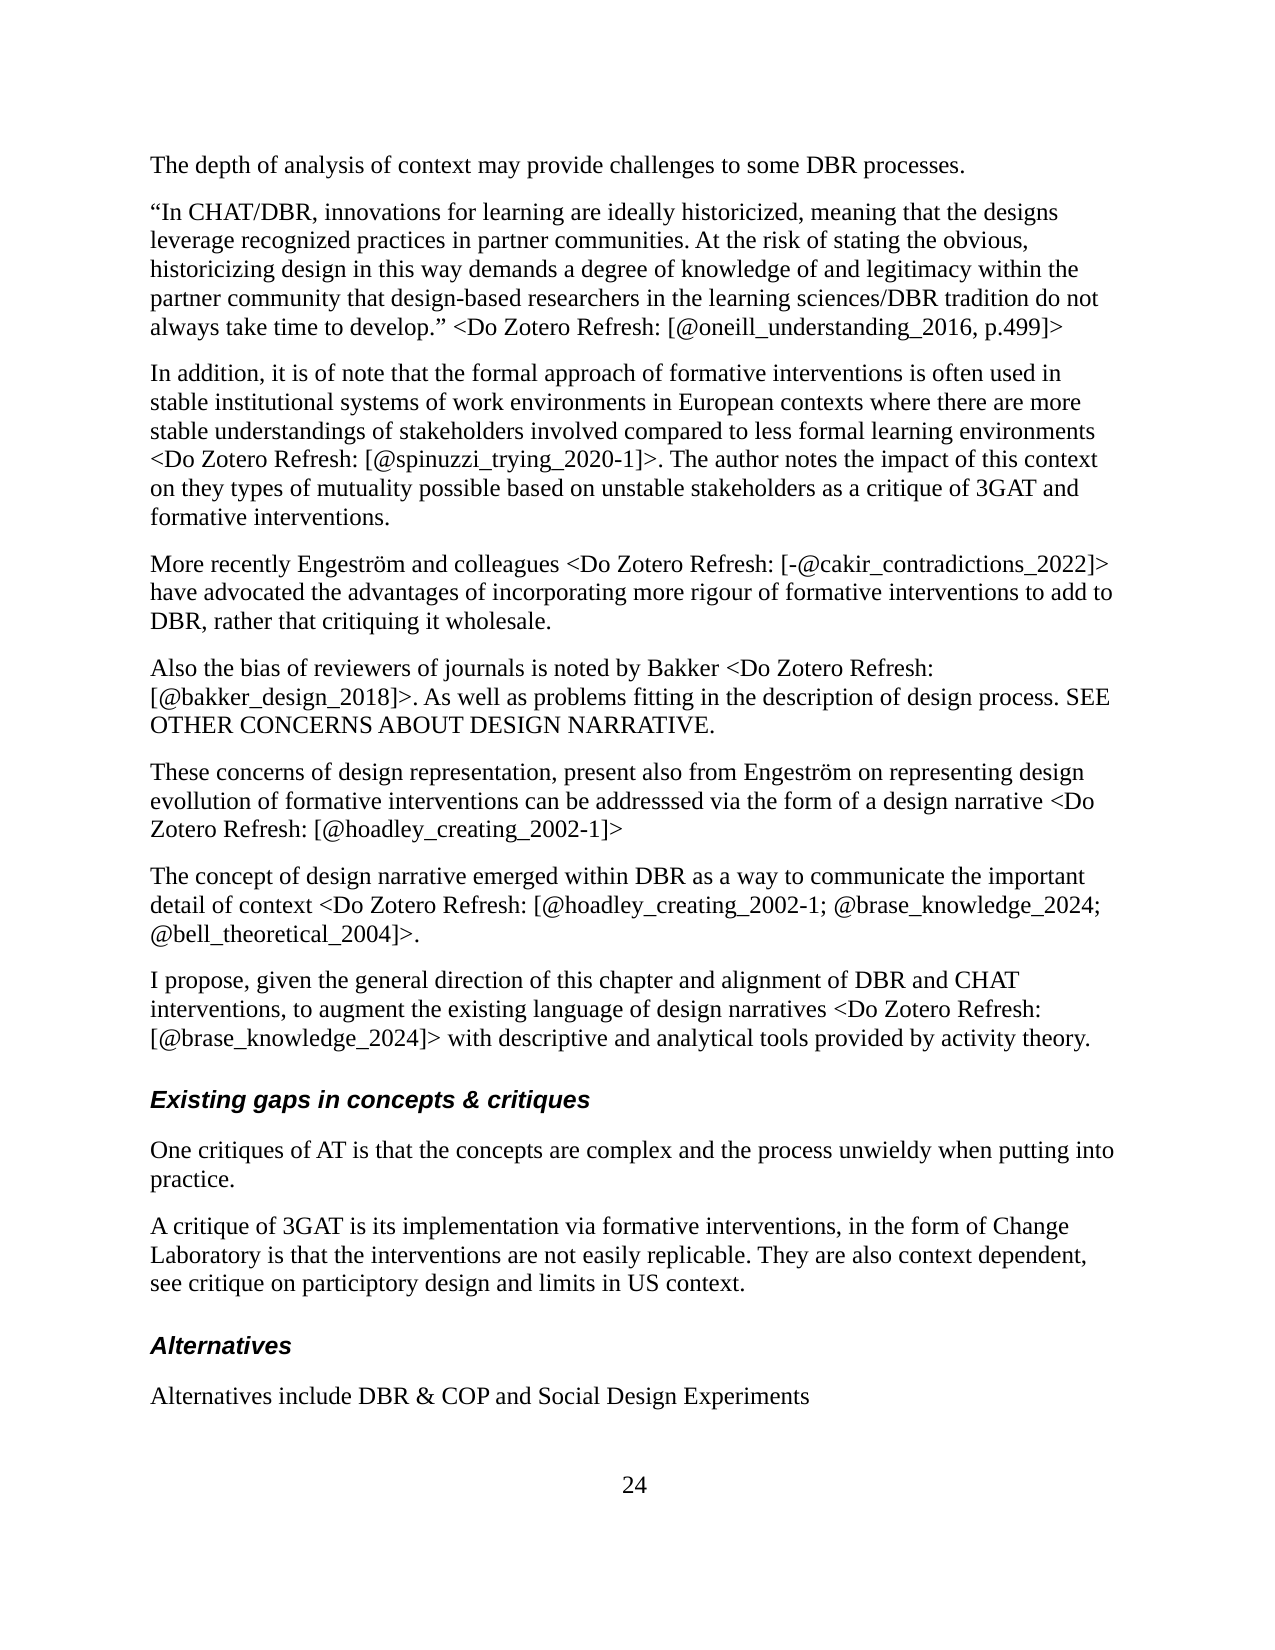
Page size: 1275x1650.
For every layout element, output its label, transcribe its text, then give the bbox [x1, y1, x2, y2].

text In addition, it is of note that the formal approach of formative interventions is often used in stable institutional systems of work environments in European contexts where there are more stable understandings of stakeholders involved compared to less formal learning environments <Do Zotero Refresh: [@spinuzzi_trying_2020-1]>. The author notes the impact of this context on they types of mutuality possible based on unstable stakeholders as a critique of 3GAT and formative interventions. [150, 358, 1125, 531]
subtitle Alternatives [150, 1331, 1125, 1360]
subtitle Existing gaps in concepts & critiques [150, 1086, 1125, 1114]
text I propose, given the general direction of this chapter and alignment of DBR and CHAT interventions, to augment the existing language of design narratives <Do Zotero Refresh: [@brase_knowledge_2024]> with descriptive and analytical tools provided by activity theory. [150, 965, 1125, 1052]
text One critiques of AT is that the concepts are complex and the process unwieldy when putting into practice. [150, 1136, 1125, 1193]
text The depth of analysis of context may provide challenges to some DBR processes. [150, 150, 1125, 179]
text “In CHAT/DBR, innovations for learning are ideally historicized, meaning that the designs leverage recognized practices in partner communities. At the risk of stating the obvious, historicizing design in this way demands a degree of knowledge of and legitimacy within the partner community that design-based researchers in the learning sciences/DBR tradition do not always take time to develop.” <Do Zotero Refresh: [@oneill_understanding_2016, p.499]> [150, 197, 1125, 340]
text The concept of design narrative emerged within DBR as a way to communicate the important detail of context <Do Zotero Refresh: [@hoadley_creating_2002-1; @brase_knowledge_2024; @bell_theoretical_2004]>. [150, 861, 1125, 947]
text A critique of 3GAT is its implementation via formative interventions, in the form of Change Laboratory is that the interventions are not easily replicable. They are also context dependent, see critique on participtory design and limits in US context. [150, 1211, 1125, 1297]
text Also the bias of reviewers of journals is noted by Bakker <Do Zotero Refresh: [@bakker_design_2018]>. As well as problems fitting in the description of design process. SEE OTHER CONCERNS ABOUT DESIGN NARRATIVE. [150, 653, 1125, 739]
text More recently Engeström and colleagues <Do Zotero Refresh: [-@cakir_contradictions_2022]> have advocated the advantages of incorporating more rigour of formative interventions to add to DBR, rather that critiquing it wholesale. [150, 549, 1125, 635]
text These concerns of design representation, present also from Engeström on representing design evollution of formative interventions can be addresssed via the form of a design narrative <Do Zotero Refresh: [@hoadley_creating_2002-1]> [150, 757, 1125, 843]
text Alternatives include DBR & COP and Social Design Experiments [150, 1381, 1125, 1410]
